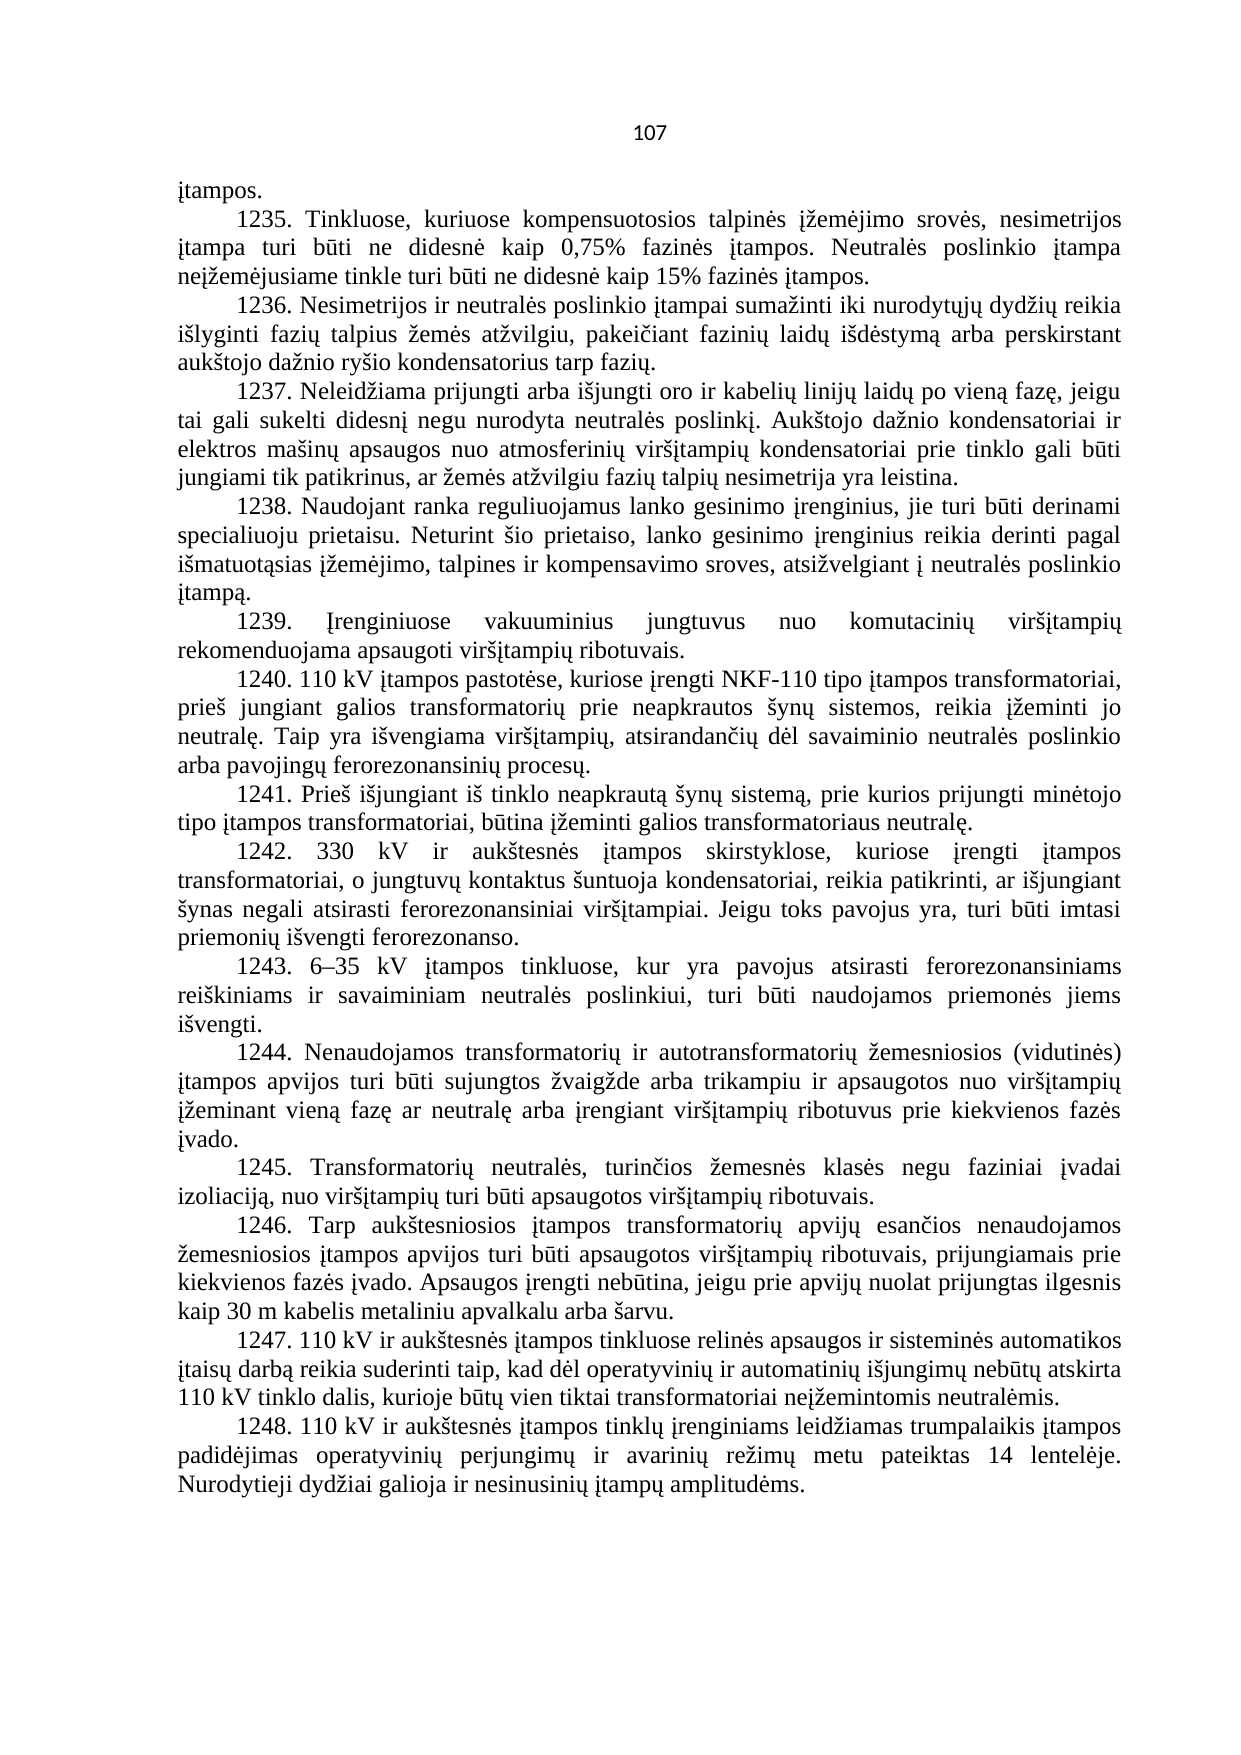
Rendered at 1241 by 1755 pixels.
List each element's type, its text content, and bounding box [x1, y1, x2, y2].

text 1246. Tarp aukštesniosios įtampos transformatorių apvijų esančios nenaudojamos žemesniosios įtampos apvijos turi būti apsaugotos viršįtampių ribotuvais, prijungiamais prie kiekvienos fazės įvado. Apsaugos įrengti nebūtina, jeigu prie apvijų nuolat prijungtas ilgesnis kaip 30 m kabelis metaliniu apvalkalu arba šarvu. [177, 1210, 1122, 1325]
text 1248. 110 kV ir aukštesnės įtampos tinklų įrenginiams leidžiamas trumpalaikis įtampos padidėjimas operatyvinių perjungimų ir avarinių režimų metu pateiktas 14 lentelėje. Nurodytieji dydžiai galioja ir nesinusinių įtampų amplitudėms. [177, 1411, 1122, 1497]
text 1244. Nenaudojamos transformatorių ir autotransformatorių žemesniosios (vidutinės) įtampos apvijos turi būti sujungtos žvaigžde arba trikampiu ir apsaugotos nuo viršįtampių įžeminant vieną fazę ar neutralę arba įrengiant viršįtampių ribotuvus prie kiekvienos fazės įvado. [177, 1037, 1122, 1152]
text 1245. Transformatorių neutralės, turinčios žemesnės klasės negu faziniai įvadai izoliaciją, nuo viršįtampių turi būti apsaugotos viršįtampių ribotuvais. [177, 1152, 1122, 1210]
text 1241. Prieš išjungiant iš tinklo neapkrautą šynų sistemą, prie kurios prijungti minėtojo tipo įtampos transformatoriai, būtina įžeminti galios transformatoriaus neutralę. [177, 779, 1122, 836]
text 1235. Tinkluose, kuriuose kompensuotosios talpinės įžemėjimo srovės, nesimetrijos įtampa turi būti ne didesnė kaip 0,75% fazinės įtampos. Neutralės poslinkio įtampa neįžemėjusiame tinkle turi būti ne didesnė kaip 15% fazinės įtampos. [177, 204, 1122, 290]
text įtampos. [177, 175, 1122, 204]
text 1237. Neleidžiama prijungti arba išjungti oro ir kabelių linijų laidų po vieną fazę, jeigu tai gali sukelti didesnį negu nurodyta neutralės poslinkį. Aukštojo dažnio kondensatoriai ir elektros mašinų apsaugos nuo atmosferinių viršįtampių kondensatoriai prie tinklo gali būti jungiami tik patikrinus, ar žemės atžvilgiu fazių talpių nesimetrija yra leistina. [177, 376, 1122, 491]
text 1238. Naudojant ranka reguliuojamus lanko gesinimo įrenginius, jie turi būti derinami specialiuoju prietaisu. Neturint šio prietaiso, lanko gesinimo įrenginius reikia derinti pagal išmatuotąsias įžemėjimo, talpines ir kompensavimo sroves, atsižvelgiant į neutralės poslinkio įtampą. [177, 491, 1122, 606]
text 1239. Įrenginiuose vakuuminius jungtuvus nuo komutacinių viršįtampių rekomenduojama apsaugoti viršįtampių ribotuvais. [177, 606, 1122, 664]
text 1240. 110 kV įtampos pastotėse, kuriose įrengti NKF-110 tipo įtampos transformatoriai, prieš jungiant galios transformatorių prie neapkrautos šynų sistemos, reikia įžeminti jo neutralę. Taip yra išvengiama viršįtampių, atsirandančių dėl savaiminio neutralės poslinkio arba pavojingų ferorezonansinių procesų. [177, 664, 1122, 779]
text 1242. 330 kV ir aukštesnės įtampos skirstyklose, kuriose įrengti įtampos transformatoriai, o jungtuvų kontaktus šuntuoja kondensatoriai, reikia patikrinti, ar išjungiant šynas negali atsirasti ferorezonansiniai viršįtampiai. Jeigu toks pavojus yra, turi būti imtasi priemonių išvengti ferorezonanso. [177, 836, 1122, 951]
text 1236. Nesimetrijos ir neutralės poslinkio įtampai sumažinti iki nurodytųjų dydžių reikia išlyginti fazių talpius žemės atžvilgiu, pakeičiant fazinių laidų išdėstymą arba perskirstant aukštojo dažnio ryšio kondensatorius tarp fazių. [177, 290, 1122, 376]
text 1247. 110 kV ir aukštesnės įtampos tinkluose relinės apsaugos ir sisteminės automatikos įtaisų darbą reikia suderinti taip, kad dėl operatyvinių ir automatinių išjungimų nebūtų atskirta 110 kV tinklo dalis, kurioje būtų vien tiktai transformatoriai neįžemintomis neutralėmis. [177, 1325, 1122, 1411]
text 1243. 6–35 kV įtampos tinkluose, kur yra pavojus atsirasti ferorezonansiniams reiškiniams ir savaiminiam neutralės poslinkiui, turi būti naudojamos priemonės jiems išvengti. [177, 951, 1122, 1037]
